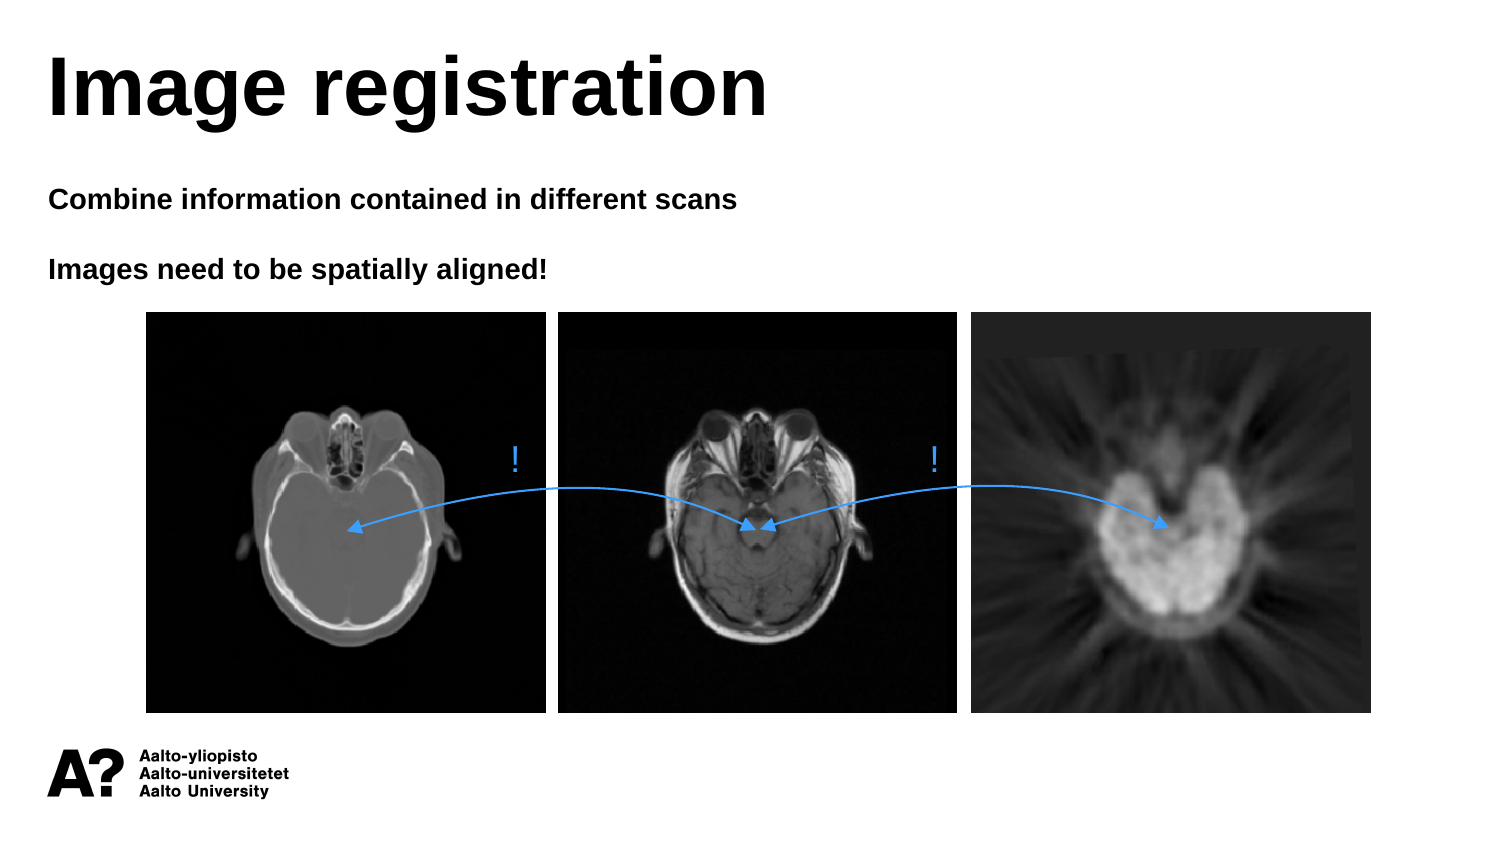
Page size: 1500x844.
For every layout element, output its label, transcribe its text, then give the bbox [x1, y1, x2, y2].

list Combine information contained in different scans Images need to be spatially aligned! [48, 180, 1375, 717]
picture [0, 702, 337, 844]
list Image registration [47, 32, 1442, 197]
